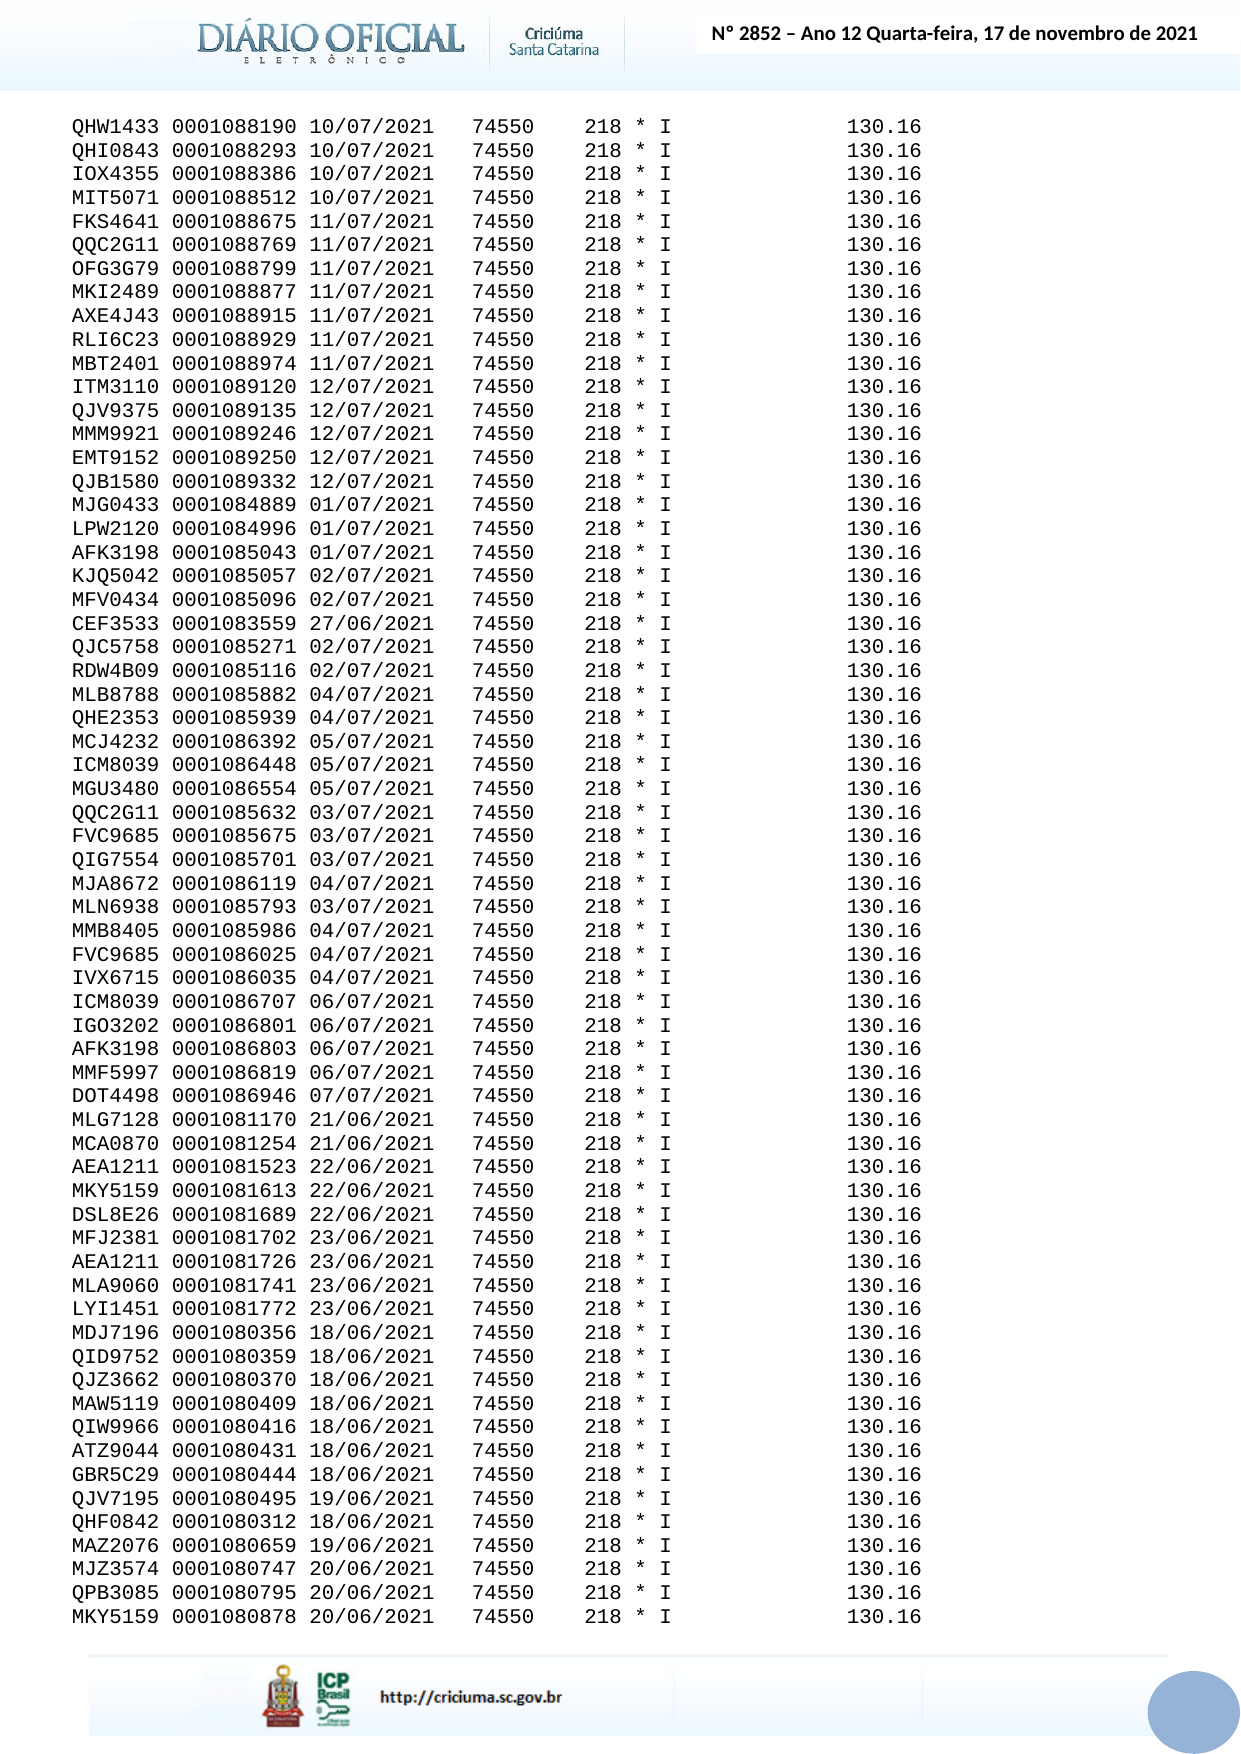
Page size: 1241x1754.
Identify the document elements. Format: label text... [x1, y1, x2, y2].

text GBR5C29 0001080444 18/06/2021 74550 218 * I 130.16 [59, 1464, 1181, 1487]
text MFV0434 0001085096 02/07/2021 74550 218 * I 130.16 [59, 589, 1181, 613]
text KJQ5042 0001085057 02/07/2021 74550 218 * I 130.16 [59, 565, 1181, 589]
text RDW4B09 0001085116 02/07/2021 74550 218 * I 130.16 [59, 660, 1181, 683]
text MJA8672 0001086119 04/07/2021 74550 218 * I 130.16 [59, 873, 1181, 896]
text DOT4498 0001086946 07/07/2021 74550 218 * I 130.16 [59, 1086, 1181, 1109]
text QJB1580 0001089332 12/07/2021 74550 218 * I 130.16 [59, 471, 1181, 494]
text RLI6C23 0001088929 11/07/2021 74550 218 * I 130.16 [59, 329, 1181, 352]
text QID9752 0001080359 18/06/2021 74550 218 * I 130.16 [59, 1346, 1181, 1369]
text ITM3110 0001089120 12/07/2021 74550 218 * I 130.16 [59, 376, 1181, 400]
text QIW9966 0001080416 18/06/2021 74550 218 * I 130.16 [59, 1417, 1181, 1440]
text AEA1211 0001081523 22/06/2021 74550 218 * I 130.16 [59, 1156, 1181, 1180]
text MLN6938 0001085793 03/07/2021 74550 218 * I 130.16 [59, 896, 1181, 920]
text QQC2G11 0001088769 11/07/2021 74550 218 * I 130.16 [59, 234, 1181, 258]
text MBT2401 0001088974 11/07/2021 74550 218 * I 130.16 [59, 352, 1181, 376]
text QHI0843 0001088293 10/07/2021 74550 218 * I 130.16 [59, 140, 1181, 163]
text MAW5119 0001080409 18/06/2021 74550 218 * I 130.16 [59, 1393, 1181, 1417]
text QHW1433 0001088190 10/07/2021 74550 218 * I 130.16 [59, 116, 1181, 140]
text QJV7195 0001080495 19/06/2021 74550 218 * I 130.16 [59, 1487, 1181, 1511]
text MLG7128 0001081170 21/06/2021 74550 218 * I 130.16 [59, 1109, 1181, 1133]
text ICM8039 0001086448 05/07/2021 74550 218 * I 130.16 [59, 754, 1181, 778]
text LYI1451 0001081772 23/06/2021 74550 218 * I 130.16 [59, 1298, 1181, 1322]
text MKI2489 0001088877 11/07/2021 74550 218 * I 130.16 [59, 282, 1181, 305]
text DSL8E26 0001081689 22/06/2021 74550 218 * I 130.16 [59, 1204, 1181, 1227]
text ATZ9044 0001080431 18/06/2021 74550 218 * I 130.16 [59, 1440, 1181, 1464]
text QJC5758 0001085271 02/07/2021 74550 218 * I 130.16 [59, 636, 1181, 660]
text MLB8788 0001085882 04/07/2021 74550 218 * I 130.16 [59, 683, 1181, 707]
text AFK3198 0001085043 01/07/2021 74550 218 * I 130.16 [59, 542, 1181, 565]
text LPW2120 0001084996 01/07/2021 74550 218 * I 130.16 [59, 518, 1181, 542]
text OFG3G79 0001088799 11/07/2021 74550 218 * I 130.16 [59, 258, 1181, 282]
text QJZ3662 0001080370 18/06/2021 74550 218 * I 130.16 [59, 1369, 1181, 1393]
text FKS4641 0001088675 11/07/2021 74550 218 * I 130.16 [59, 211, 1181, 234]
text AEA1211 0001081726 23/06/2021 74550 218 * I 130.16 [59, 1251, 1181, 1275]
text QPB3085 0001080795 20/06/2021 74550 218 * I 130.16 [59, 1582, 1181, 1606]
text IGO3202 0001086801 06/07/2021 74550 218 * I 130.16 [59, 1014, 1181, 1038]
text MMF5997 0001086819 06/07/2021 74550 218 * I 130.16 [59, 1062, 1181, 1086]
text MCJ4232 0001086392 05/07/2021 74550 218 * I 130.16 [59, 731, 1181, 754]
text MIT5071 0001088512 10/07/2021 74550 218 * I 130.16 [59, 187, 1181, 211]
text FVC9685 0001085675 03/07/2021 74550 218 * I 130.16 [59, 825, 1181, 849]
text ICM8039 0001086707 06/07/2021 74550 218 * I 130.16 [59, 991, 1181, 1014]
text QHE2353 0001085939 04/07/2021 74550 218 * I 130.16 [59, 707, 1181, 731]
text MKY5159 0001080878 20/06/2021 74550 218 * I 130.16 [59, 1606, 1181, 1629]
text EMT9152 0001089250 12/07/2021 74550 218 * I 130.16 [59, 447, 1181, 471]
text MJZ3574 0001080747 20/06/2021 74550 218 * I 130.16 [59, 1558, 1181, 1582]
text IVX6715 0001086035 04/07/2021 74550 218 * I 130.16 [59, 967, 1181, 991]
text MGU3480 0001086554 05/07/2021 74550 218 * I 130.16 [59, 778, 1181, 802]
text MMB8405 0001085986 04/07/2021 74550 218 * I 130.16 [59, 920, 1181, 944]
text QHF0842 0001080312 18/06/2021 74550 218 * I 130.16 [59, 1511, 1181, 1535]
text QQC2G11 0001085632 03/07/2021 74550 218 * I 130.16 [59, 802, 1181, 825]
text AFK3198 0001086803 06/07/2021 74550 218 * I 130.16 [59, 1038, 1181, 1062]
text MKY5159 0001081613 22/06/2021 74550 218 * I 130.16 [59, 1180, 1181, 1204]
text IOX4355 0001088386 10/07/2021 74550 218 * I 130.16 [59, 163, 1181, 187]
text MDJ7196 0001080356 18/06/2021 74550 218 * I 130.16 [59, 1322, 1181, 1346]
text MCA0870 0001081254 21/06/2021 74550 218 * I 130.16 [59, 1133, 1181, 1156]
text FVC9685 0001086025 04/07/2021 74550 218 * I 130.16 [59, 944, 1181, 967]
text MMM9921 0001089246 12/07/2021 74550 218 * I 130.16 [59, 423, 1181, 447]
text CEF3533 0001083559 27/06/2021 74550 218 * I 130.16 [59, 613, 1181, 636]
text MJG0433 0001084889 01/07/2021 74550 218 * I 130.16 [59, 494, 1181, 518]
text MLA9060 0001081741 23/06/2021 74550 218 * I 130.16 [59, 1275, 1181, 1298]
text QIG7554 0001085701 03/07/2021 74550 218 * I 130.16 [59, 849, 1181, 873]
text AXE4J43 0001088915 11/07/2021 74550 218 * I 130.16 [59, 305, 1181, 329]
text MFJ2381 0001081702 23/06/2021 74550 218 * I 130.16 [59, 1227, 1181, 1251]
text QJV9375 0001089135 12/07/2021 74550 218 * I 130.16 [59, 400, 1181, 423]
text MAZ2076 0001080659 19/06/2021 74550 218 * I 130.16 [59, 1535, 1181, 1558]
